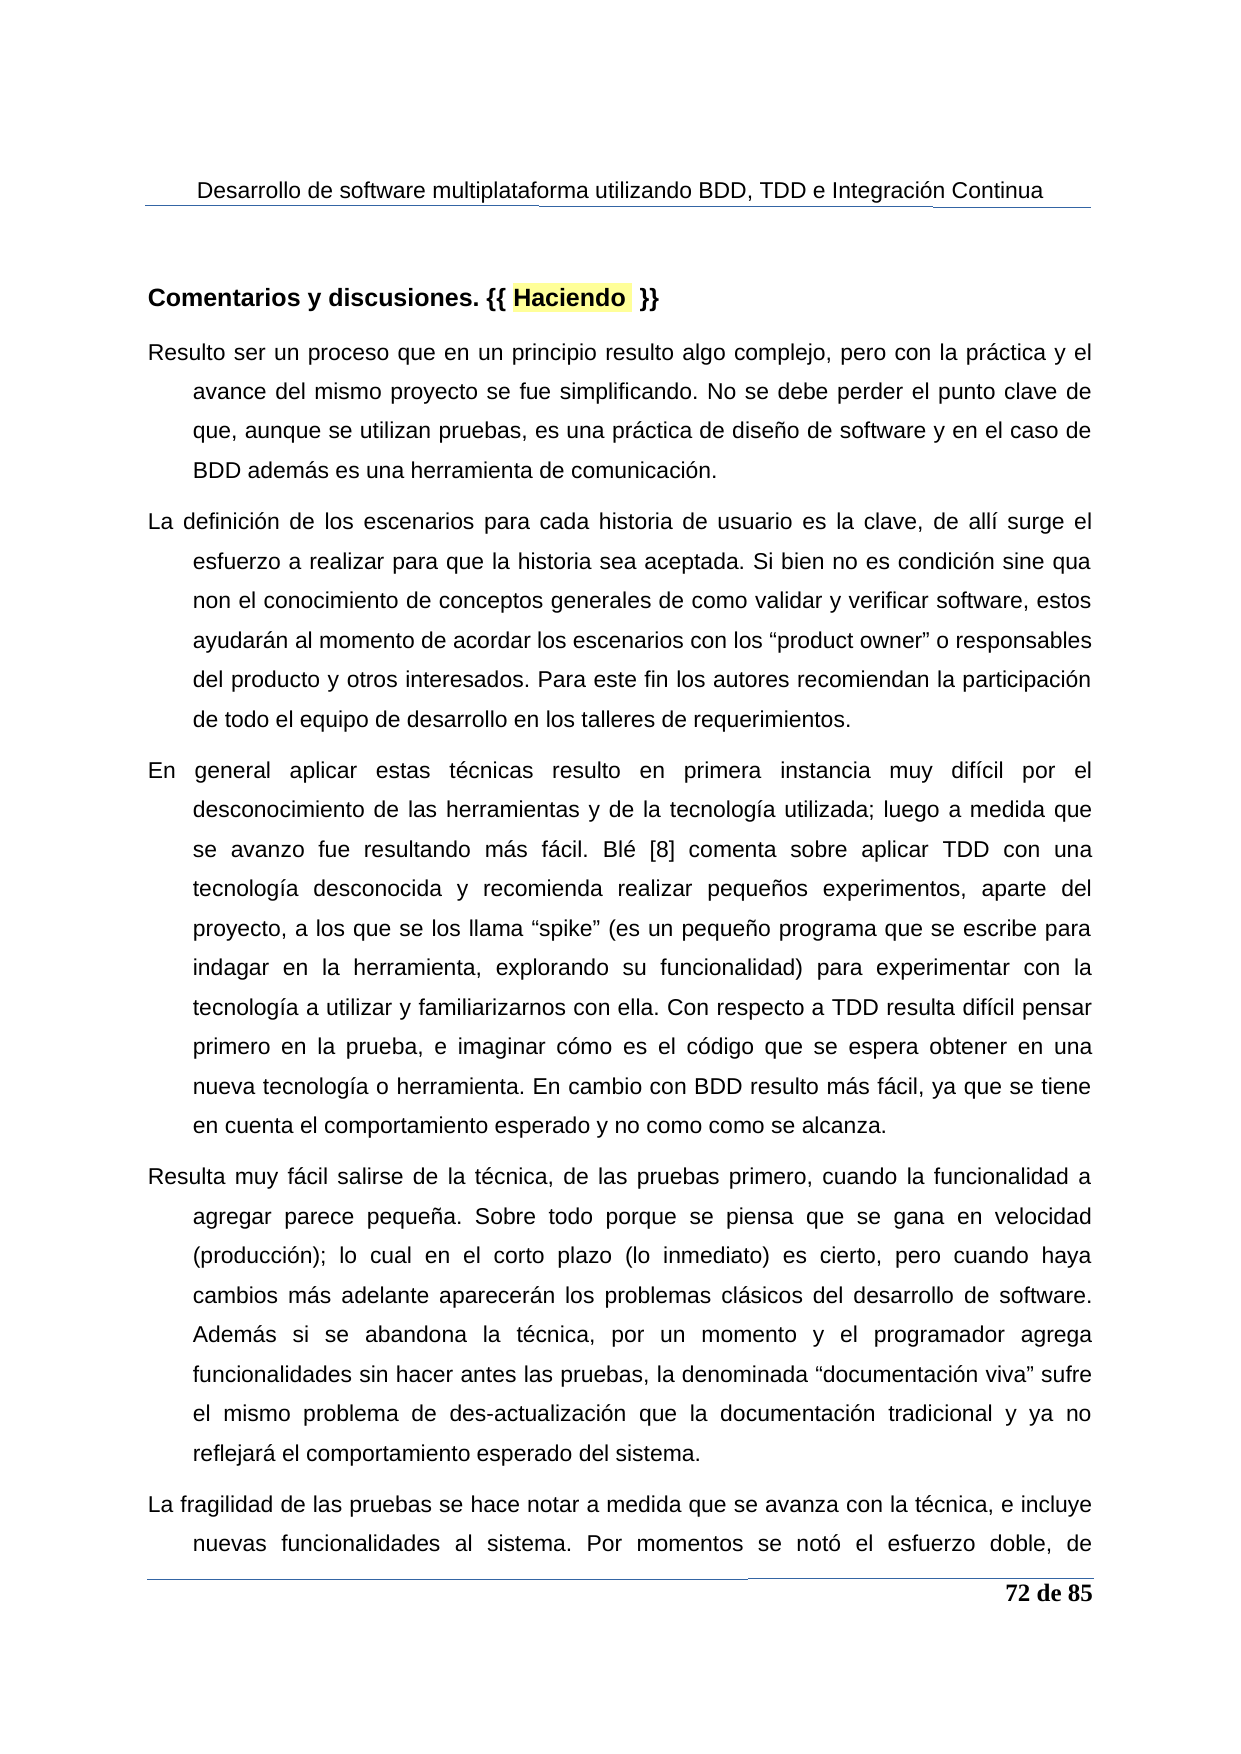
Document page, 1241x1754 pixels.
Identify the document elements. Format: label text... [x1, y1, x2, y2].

list La definición de los escenarios para cada historia de usuario es la clave, de allí surge el esfuerzo a realizar para que la historia sea aceptada. Si bien no es condición sine qua non el conocimiento de conceptos generales de como validar y verificar software, estos ayudarán al momento de acordar los escenarios con los “product owner” o responsables del producto y otros interesados. Para este fin los autores recomiendan la participación de todo el equipo de desarrollo en los talleres de requerimientos. [148, 508, 1093, 732]
list Resulto ser un proceso que en un principio resulto algo complejo, pero con la práctica y el avance del mismo proyecto se fue simplificando. No se debe perder el punto clave de que, aunque se utilizan pruebas, es una práctica de diseño de software y en el caso de BDD además es una herramienta de comunicación. [148, 338, 1093, 483]
list La fragilidad de las pruebas se hace notar a medida que se avanza con la técnica, e incluye nuevas funcionalidades al sistema. Por momentos se notó el esfuerzo doble, de [148, 1491, 1093, 1557]
list Resulta muy fácil salirse de la técnica, de las pruebas primero, cuando la funcionalidad a agregar parece pequeña. Sobre todo porque se piensa que se gana en velocidad (producción); lo cual en el corto plazo (lo inmediato) es cierto, pero cuando haya cambios más adelante aparecerán los problemas clásicos del desarrollo de software. Además si se abandona la técnica, por un momento y el programador agrega funcionalidades sin hacer antes las pruebas, la denominada “documentación viva” sufre el mismo problema de des-actualización que la documentación tradicional y ya no reflejará el comportamiento esperado del sistema. [148, 1163, 1093, 1466]
list En general aplicar estas técnicas resulto en primera instancia muy difícil por el desconocimiento de las herramientas y de la tecnología utilizada; luego a medida que se avanzo fue resultando más fácil. Blé [8] comenta sobre aplicar TDD con una tecnología desconocida y recomienda realizar pequeños experimentos, aparte del proyecto, a los que se los llama “spike” (es un pequeño programa que se escribe para indagar en la herramienta, explorando su funcionalidad) para experimentar con la tecnología a utilizar y familiarizarnos con ella. Con respecto a TDD resulta difícil pensar primero en la prueba, e imaginar cómo es el código que se espera obtener en una nueva tecnología o herramienta. En cambio con BDD resulto más fácil, ya que se tiene en cuenta el comportamiento esperado y no como como se alcanza. [148, 757, 1093, 1138]
subtitle Comentarios y discusiones. {{ Haciendo }} [148, 283, 1093, 312]
